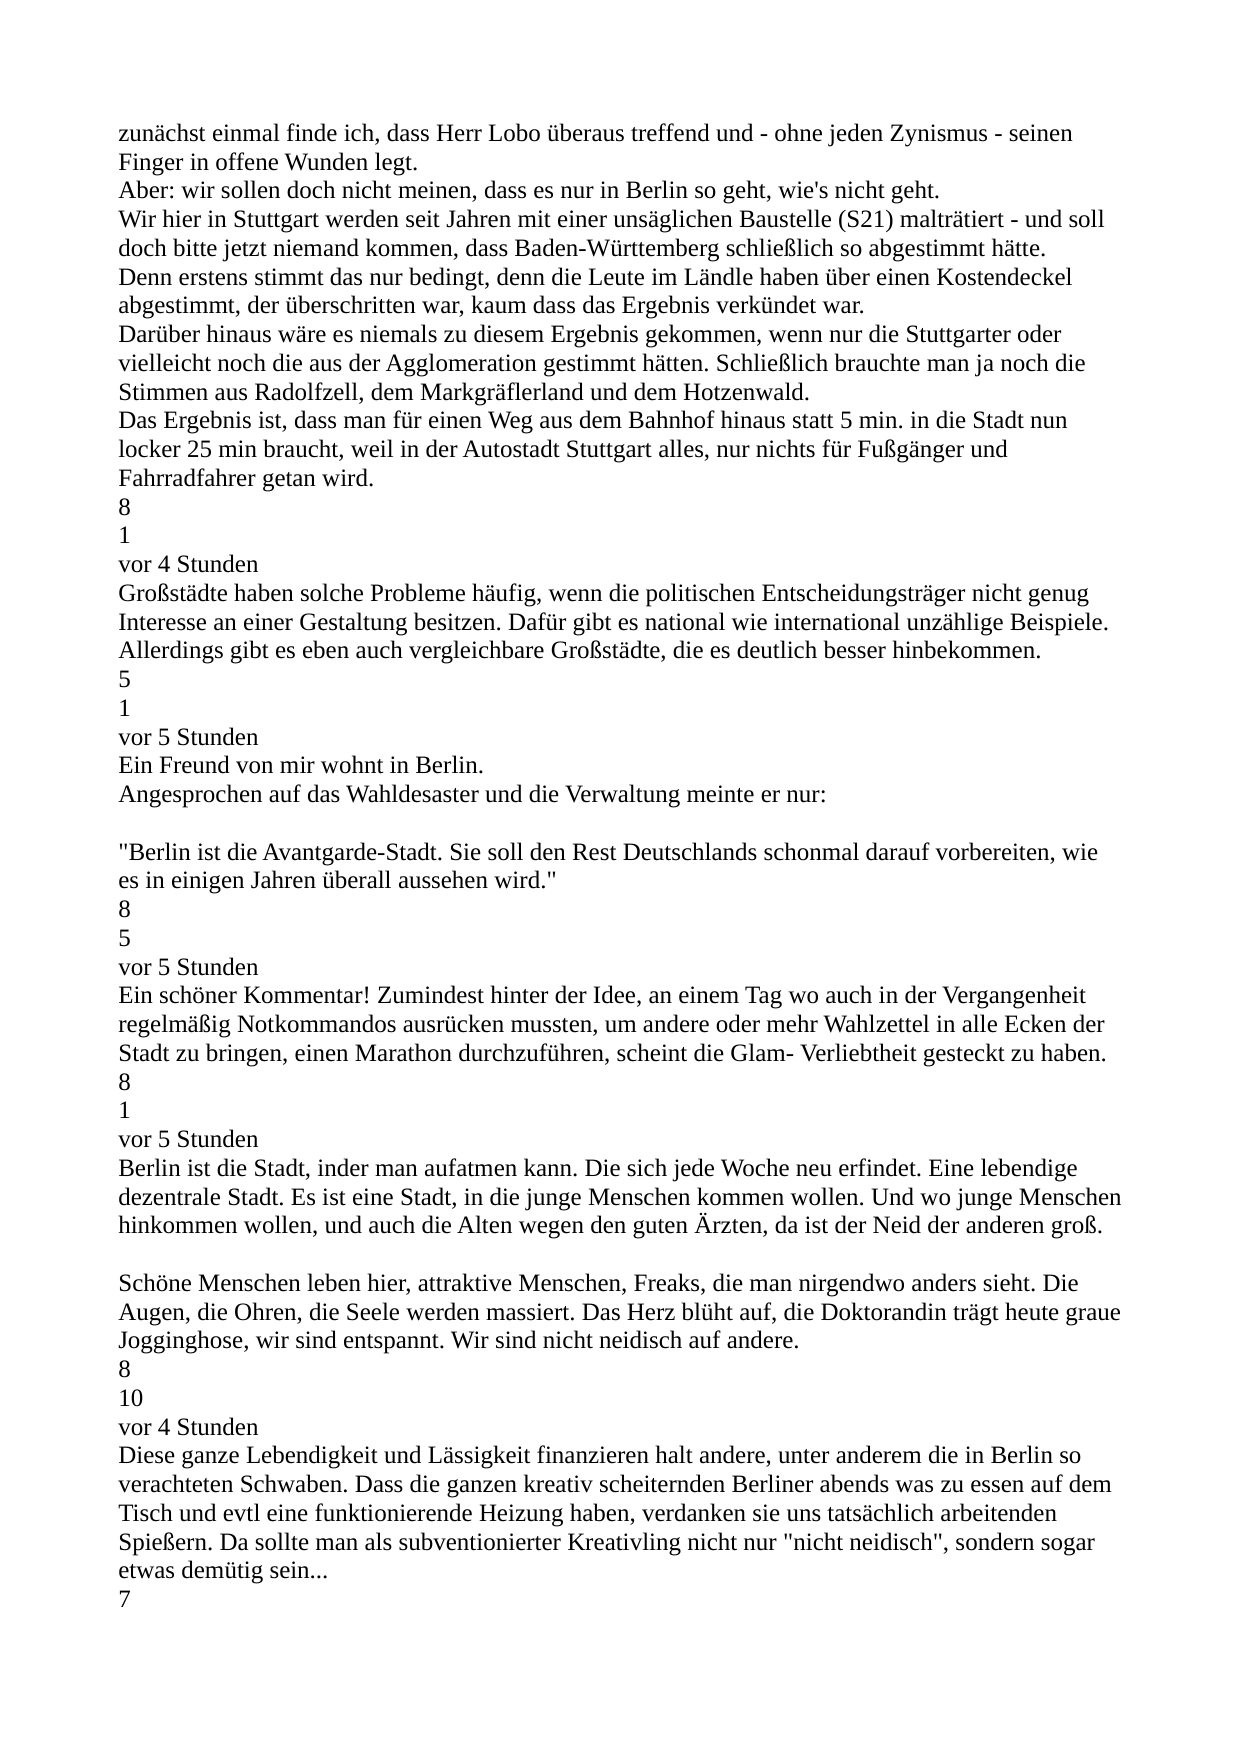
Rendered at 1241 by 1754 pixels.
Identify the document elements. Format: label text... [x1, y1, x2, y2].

text vor 5 Stunden [118, 1124, 1122, 1153]
text Diese ganze Lebendigkeit und Lässigkeit finanzieren halt andere, unter anderem die in Berlin so verachteten Schwaben. Dass die ganzen kreativ scheiternden Berliner abends was zu essen auf dem Tisch und evtl eine funktionierende Heizung haben, verdanken sie uns tatsächlich arbeitenden Spießern. Da sollte man als subventionierter Kreativling nicht nur "nicht neidisch", sondern sogar etwas demütig sein... [118, 1441, 1122, 1584]
text Denn erstens stimmt das nur bedingt, denn die Leute im Ländle haben über einen Kostendeckel abgestimmt, der überschritten war, kaum dass das Ergebnis verkündet war. [118, 262, 1122, 319]
text 1 [118, 693, 1122, 722]
text 7 [118, 1584, 1122, 1613]
text Darüber hinaus wäre es niemals zu diesem Ergebnis gekommen, wenn nur die Stuttgarter oder vielleicht noch die aus der Agglomeration gestimmt hätten. Schließlich brauchte man ja noch die Stimmen aus Radolfzell, dem Markgräflerland und dem Hotzenwald. [118, 319, 1122, 406]
text Wir hier in Stuttgart werden seit Jahren mit einer unsäglichen Baustelle (S21) malträtiert - und soll doch bitte jetzt niemand kommen, dass Baden-Württemberg schließlich so abgestimmt hätte. [118, 204, 1122, 262]
text Aber: wir sollen doch nicht meinen, dass es nur in Berlin so geht, wie's nicht geht. [118, 176, 1122, 204]
text vor 5 Stunden [118, 952, 1122, 981]
text 8 [118, 1067, 1122, 1096]
text Ein Freund von mir wohnt in Berlin. [118, 751, 1122, 779]
text Angesprochen auf das Wahldesaster und die Verwaltung meinte er nur: [118, 779, 1122, 808]
text 5 [118, 664, 1122, 693]
text 8 [118, 492, 1122, 521]
text Schöne Menschen leben hier, attraktive Menschen, Freaks, die man nirgendwo anders sieht. Die Augen, die Ohren, die Seele werden massiert. Das Herz blüht auf, die Doktorandin trägt heute graue Jogginghose, wir sind entspannt. Wir sind nicht neidisch auf andere. [118, 1268, 1122, 1354]
text 8 [118, 894, 1122, 923]
text zunächst einmal finde ich, dass Herr Lobo überaus treffend und - ohne jeden Zynismus - seinen Finger in offene Wunden legt. [118, 118, 1122, 176]
text 1 [118, 521, 1122, 549]
text 10 [118, 1383, 1122, 1412]
text Ein schöner Kommentar! Zumindest hinter der Idee, an einem Tag wo auch in der Vergangenheit regelmäßig Notkommandos ausrücken mussten, um andere oder mehr Wahlzettel in alle Ecken der Stadt zu bringen, einen Marathon durchzuführen, scheint die Glam- Verliebtheit gesteckt zu haben. [118, 981, 1122, 1067]
text Großstädte haben solche Probleme häufig, wenn die politischen Entscheidungsträger nicht genug Interesse an einer Gestaltung besitzen. Dafür gibt es national wie international unzählige Beispiele. Allerdings gibt es eben auch vergleichbare Großstädte, die es deutlich besser hinbekommen. [118, 578, 1122, 664]
text Berlin ist die Stadt, inder man aufatmen kann. Die sich jede Woche neu erfindet. Eine lebendige dezentrale Stadt. Es ist eine Stadt, in die junge Menschen kommen wollen. Und wo junge Menschen hinkommen wollen, und auch die Alten wegen den guten Ärzten, da ist der Neid der anderen groß. [118, 1153, 1122, 1239]
text 1 [118, 1096, 1122, 1124]
text vor 4 Stunden [118, 549, 1122, 578]
text 5 [118, 923, 1122, 952]
text "Berlin ist die Avantgarde-Stadt. Sie soll den Rest Deutschlands schonmal darauf vorbereiten, wie es in einigen Jahren überall aussehen wird." [118, 837, 1122, 894]
text Das Ergebnis ist, dass man für einen Weg aus dem Bahnhof hinaus statt 5 min. in die Stadt nun locker 25 min braucht, weil in der Autostadt Stuttgart alles, nur nichts für Fußgänger und Fahrradfahrer getan wird. [118, 406, 1122, 492]
text 8 [118, 1354, 1122, 1383]
text vor 4 Stunden [118, 1412, 1122, 1441]
text vor 5 Stunden [118, 722, 1122, 751]
